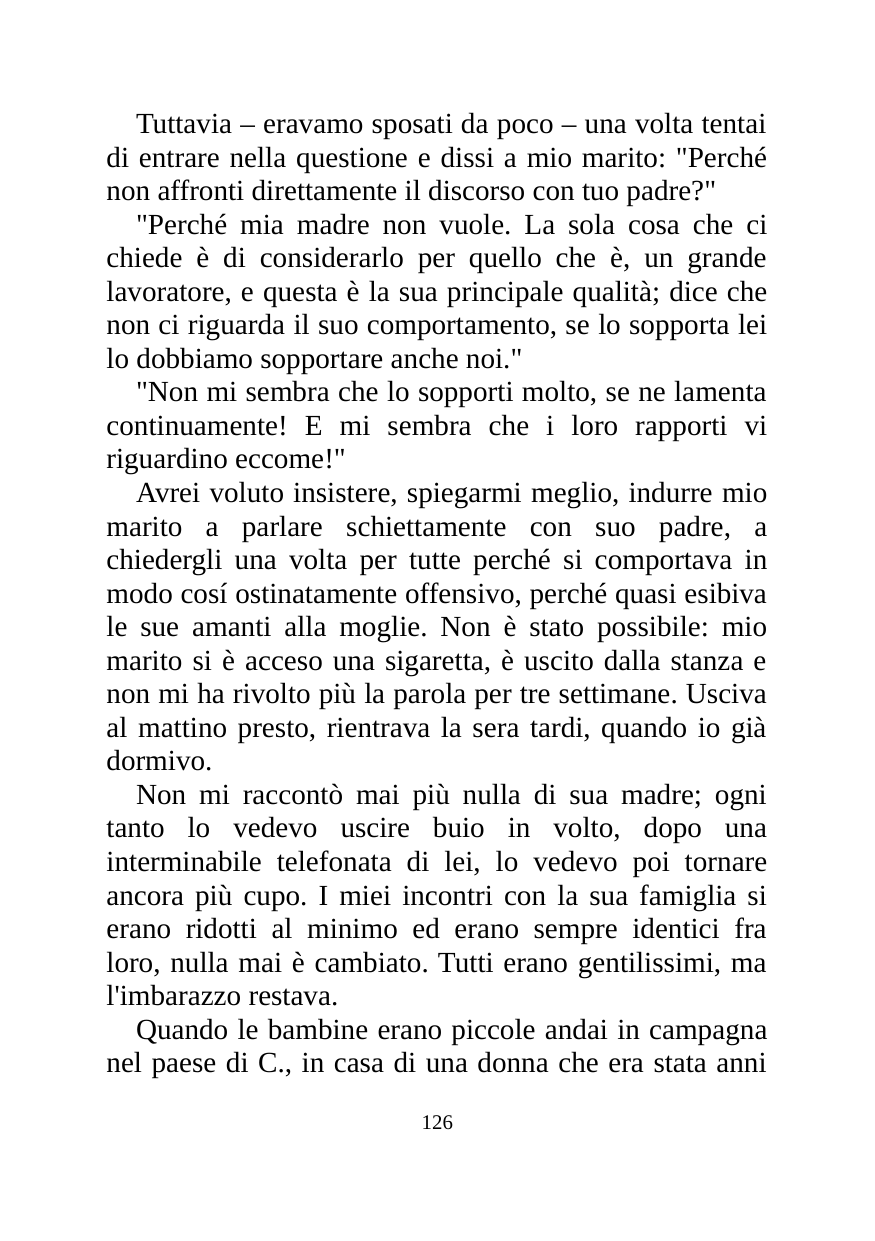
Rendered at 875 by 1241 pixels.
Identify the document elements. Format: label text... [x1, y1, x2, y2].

text Tuttavia – eravamo sposati da poco – una volta tentai di entrare nella questione e dissi a mio marito: "Perché non affronti direttamente il discorso con tuo padre?" [106, 106, 768, 207]
text Avrei voluto insistere, spiegarmi meglio, indurre mio marito a parlare schiettamente con suo padre, a chiedergli una volta per tutte perché si comportava in modo cosí ostinatamente offensivo, perché quasi esibiva le sue amanti alla moglie. Non è stato possibile: mio marito si è acceso una sigaretta, è uscito dalla stanza e non mi ha rivolto più la parola per tre settimane. Usciva al mattino presto, rientrava la sera tardi, quando io già dormivo. [106, 475, 768, 777]
text Quando le bambine erano piccole andai in campagna nel paese di C., in casa di una donna che era stata anni [106, 1012, 768, 1079]
text Non mi raccontò mai più nulla di sua madre; ogni tanto lo vedevo uscire buio in volto, dopo una interminabile telefonata di lei, lo vedevo poi tornare ancora più cupo. I miei incontri con la sua famiglia si erano ridotti al minimo ed erano sempre identici fra loro, nulla mai è cambiato. Tutti erano gentilissimi, ma l'imbarazzo restava. [106, 777, 768, 1012]
text "Non mi sembra che lo sopporti molto, se ne lamenta continuamente! E mi sembra che i loro rapporti vi riguardino eccome!" [106, 374, 768, 475]
text "Perché mia madre non vuole. La sola cosa che ci chiede è di considerarlo per quello che è, un grande lavoratore, e questa è la sua principale qualità; dice che non ci riguarda il suo comportamento, se lo sopporta lei lo dobbiamo sopportare anche noi." [106, 207, 768, 374]
